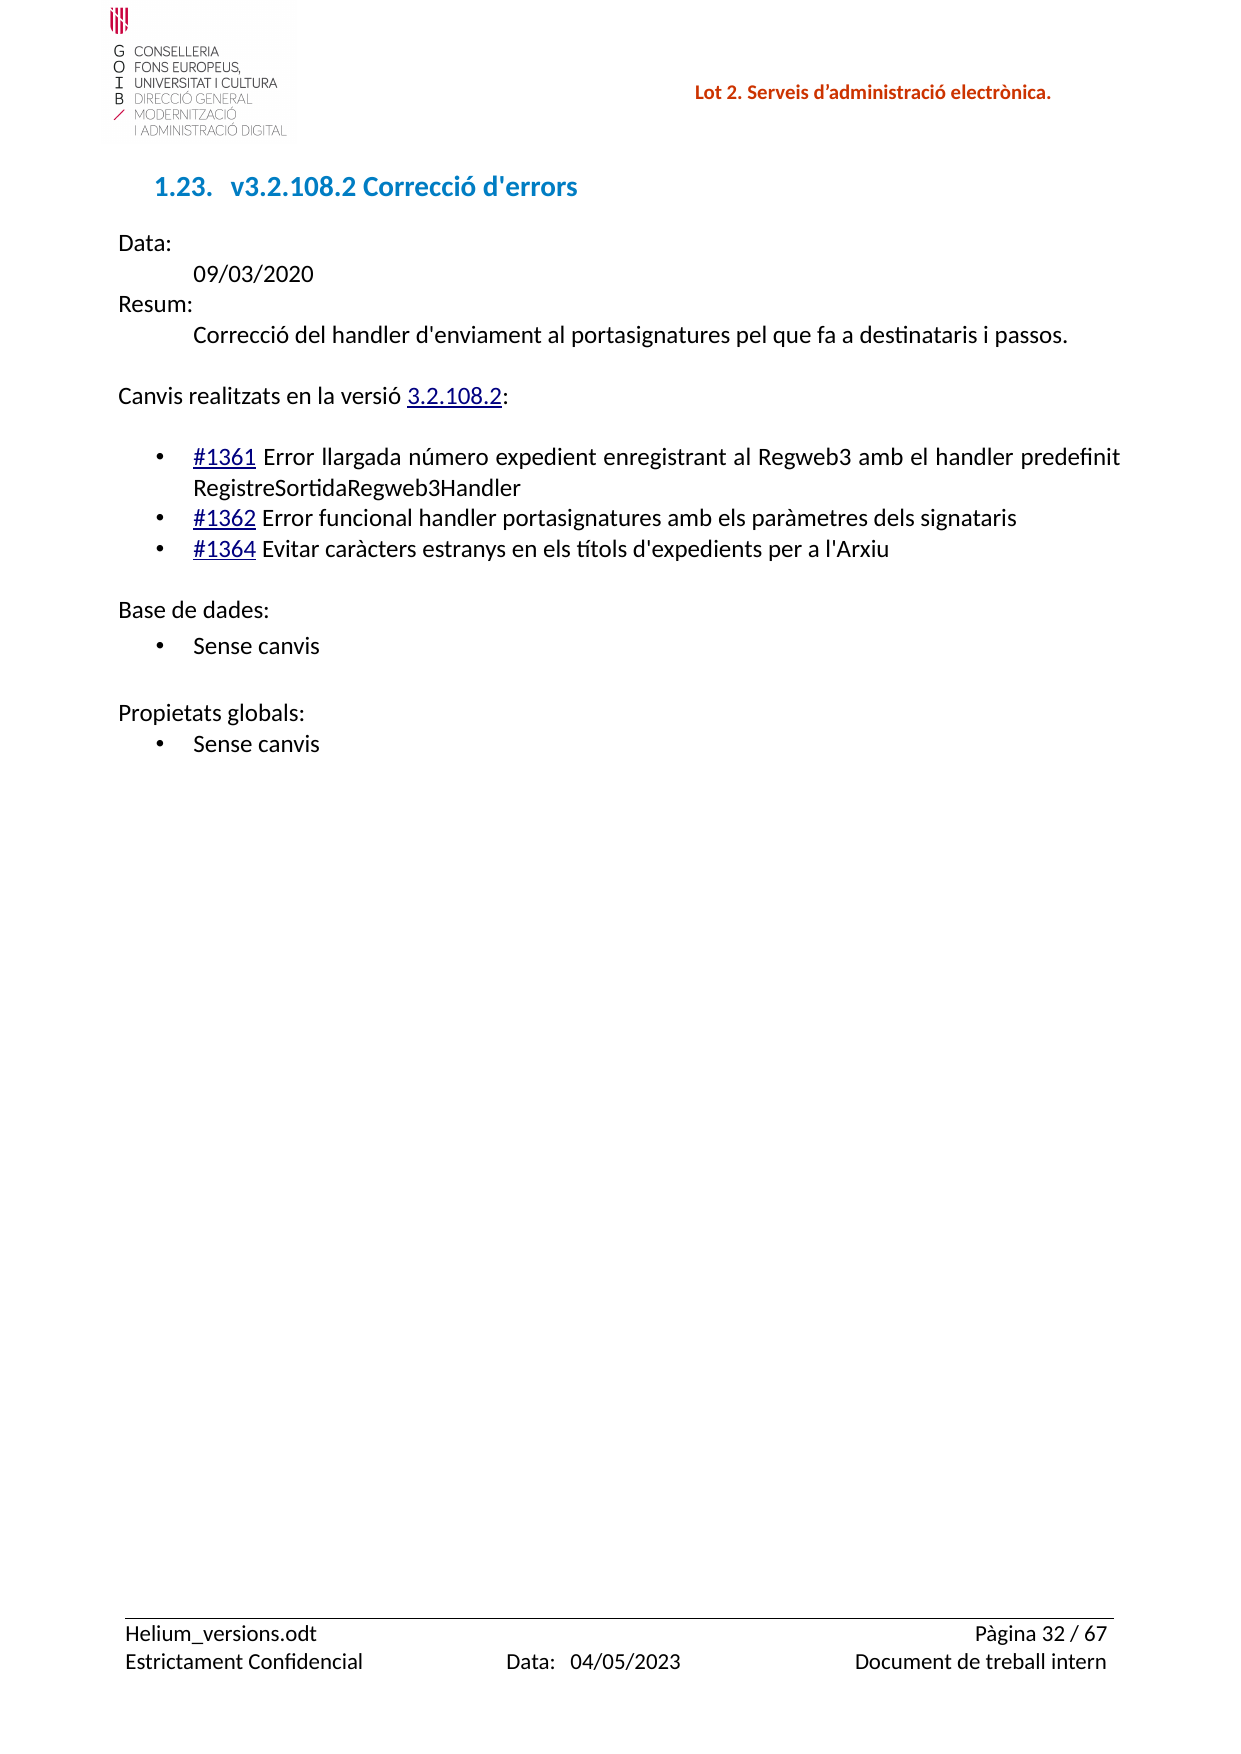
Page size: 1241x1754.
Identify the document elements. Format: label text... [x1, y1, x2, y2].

list #1361 Error llargada número expedient enregistrant al Regweb3 amb el handler predefinit RegistreSortidaRegweb3Handler [156, 441, 1122, 502]
picture [100, 0, 297, 144]
list #1364 Evitar caràcters estranys en els títols d'expedients per a l'Arxiu [156, 533, 1122, 563]
list Sense canvis [156, 728, 1122, 758]
text Correcció del handler d'enviament al portasignatures pel que fa a destinataris i passos. [118, 319, 1122, 350]
text Base de dades: [118, 594, 1122, 624]
text Resum: [118, 289, 1122, 319]
list Sense canvis [156, 630, 1122, 661]
text Propietats globals: [118, 697, 1122, 728]
text Canvis realitzats en la versió 3.2.108.2: [118, 380, 1122, 411]
list #1362 Error funcional handler portasignatures amb els paràmetres dels signataris [156, 502, 1122, 533]
subtitle v3.2.108.2 Correcció d'errors [153, 168, 1122, 204]
text 09/03/2020 [118, 258, 1122, 289]
text Data: [118, 228, 1122, 258]
